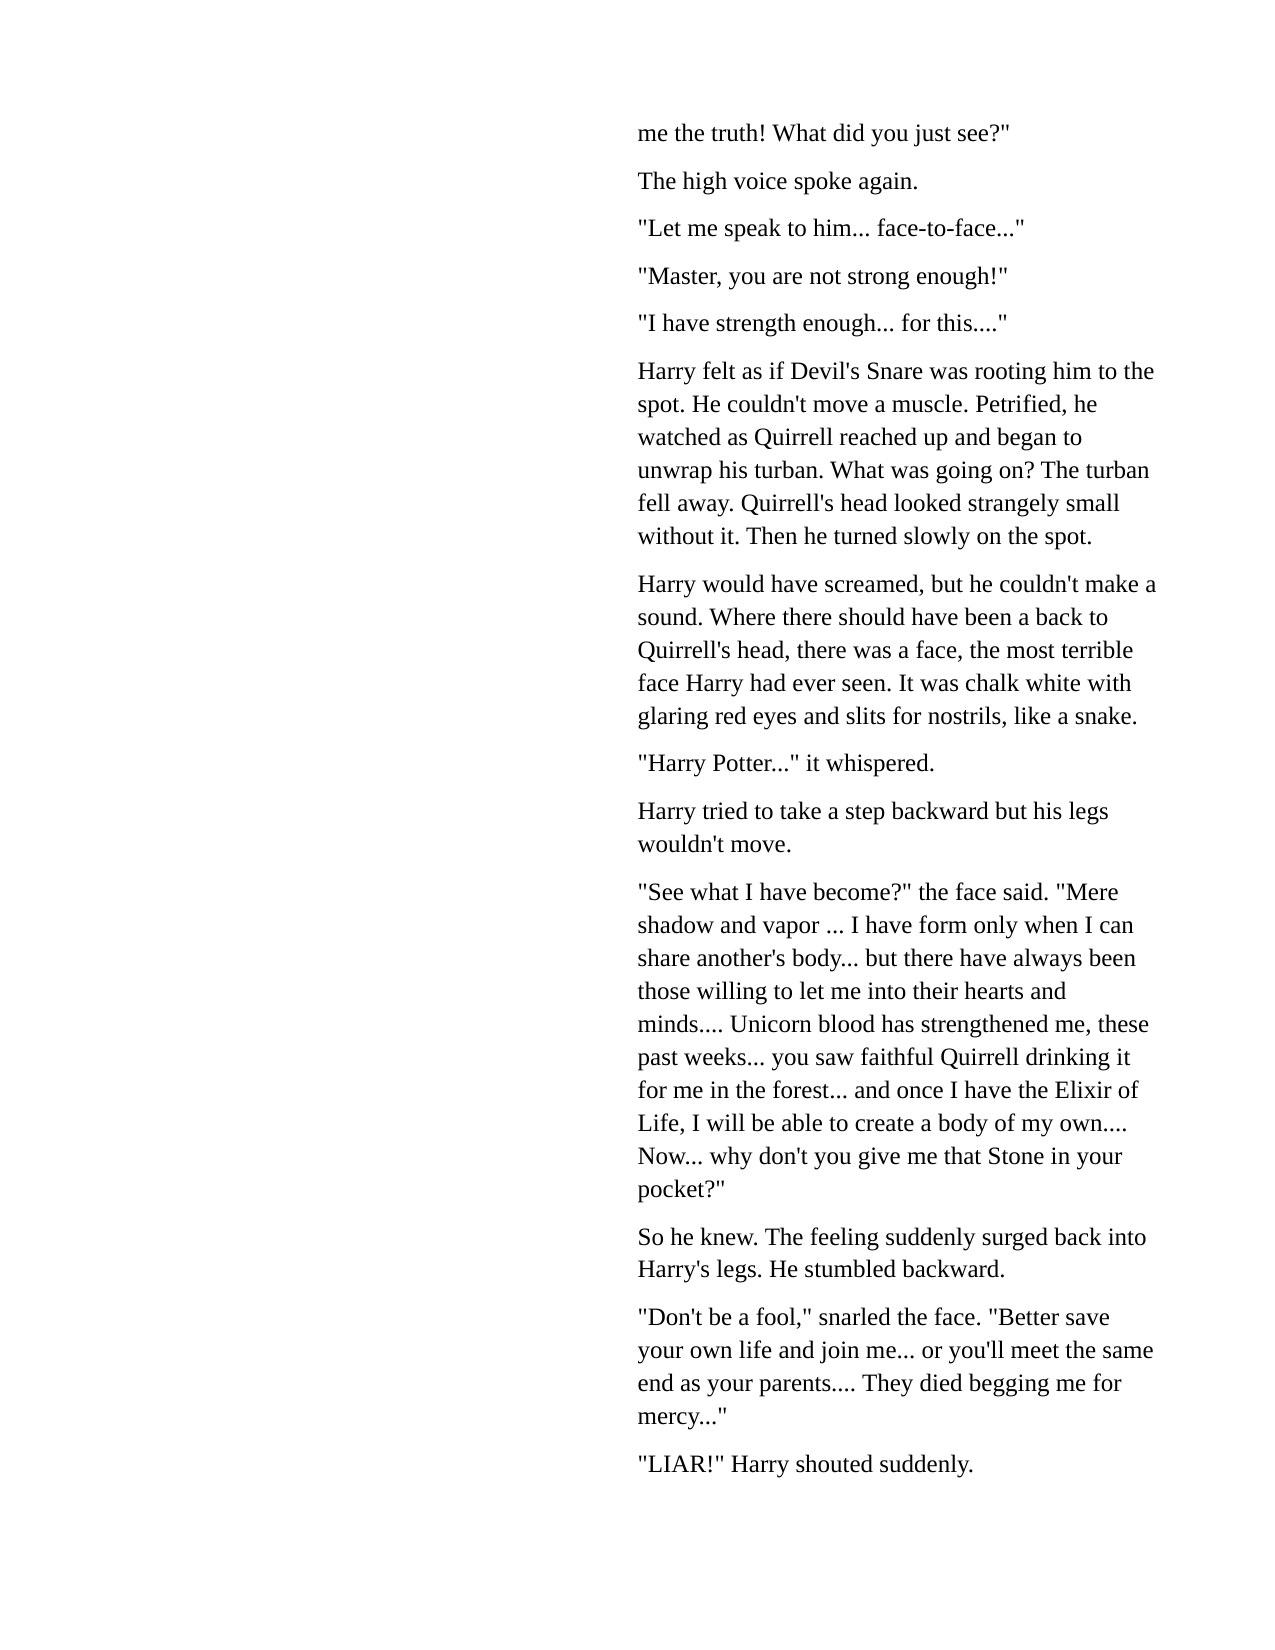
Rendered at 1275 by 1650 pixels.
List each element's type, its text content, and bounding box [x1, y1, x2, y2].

table_cell [118, 796, 637, 877]
table_cell Harry tried to take a step backward but his legs wouldn't move. [638, 796, 1157, 877]
table_cell So he knew. The feeling suddenly surged back into Harry's legs. He stumbled backward. [638, 1222, 1157, 1302]
table_cell "I have strength enough... for this...." [638, 309, 1157, 356]
table_cell [118, 356, 637, 569]
table_cell "See what I have become?" the face said. "Mere shadow and vapor ... I have form only when I can share another's body... but there have always been those willing to let me into their hearts and minds.... Unicorn blood has strengthened me, these past weeks... you saw faithful Quirrell drinking it for me in the forest... and once I have the Elixir of Life, I will be able to create a body of my own.... Now... why don't you give me that Stone in your pocket?" [638, 877, 1157, 1222]
table_cell Harry felt as if Devil's Snare was rooting him to the spot. He couldn't move a muscle. Petrified, he watched as Quirrell reached up and began to unwrap his turban. What was going on? The turban fell away. Quirrell's head looked strangely small without it. Then he turned slowly on the spot. [638, 356, 1157, 569]
table_cell "Don't be a fool," snarled the face. "Better save your own life and join me... or you'll meet the same end as your parents.... They died begging me for mercy..." [638, 1302, 1157, 1449]
table_cell "Harry Potter..." it whispered. [638, 749, 1157, 796]
table_cell [118, 1302, 637, 1449]
table_cell [118, 309, 637, 356]
table_cell "Let me speak to him... face-to-face..." [638, 213, 1157, 261]
table_cell [118, 569, 637, 748]
table_cell "Master, you are not strong enough!" [638, 261, 1157, 308]
table_cell [118, 213, 637, 261]
table_cell [118, 261, 637, 308]
table_cell [118, 166, 637, 213]
table_cell [118, 1449, 637, 1496]
table_cell [118, 749, 637, 796]
table_cell Harry would have screamed, but he couldn't make a sound. Where there should have been a back to Quirrell's head, there was a face, the most terrible face Harry had ever seen. It was chalk white with glaring red eyes and slits for nostrils, like a snake. [638, 569, 1157, 748]
table_cell [118, 118, 637, 166]
table_cell "LIAR!" Harry shouted suddenly. [638, 1449, 1157, 1496]
table_cell The high voice spoke again. [638, 166, 1157, 213]
table_cell [118, 1222, 637, 1302]
table_cell [118, 877, 637, 1222]
table_cell me the truth! What did you just see?" [638, 118, 1157, 166]
